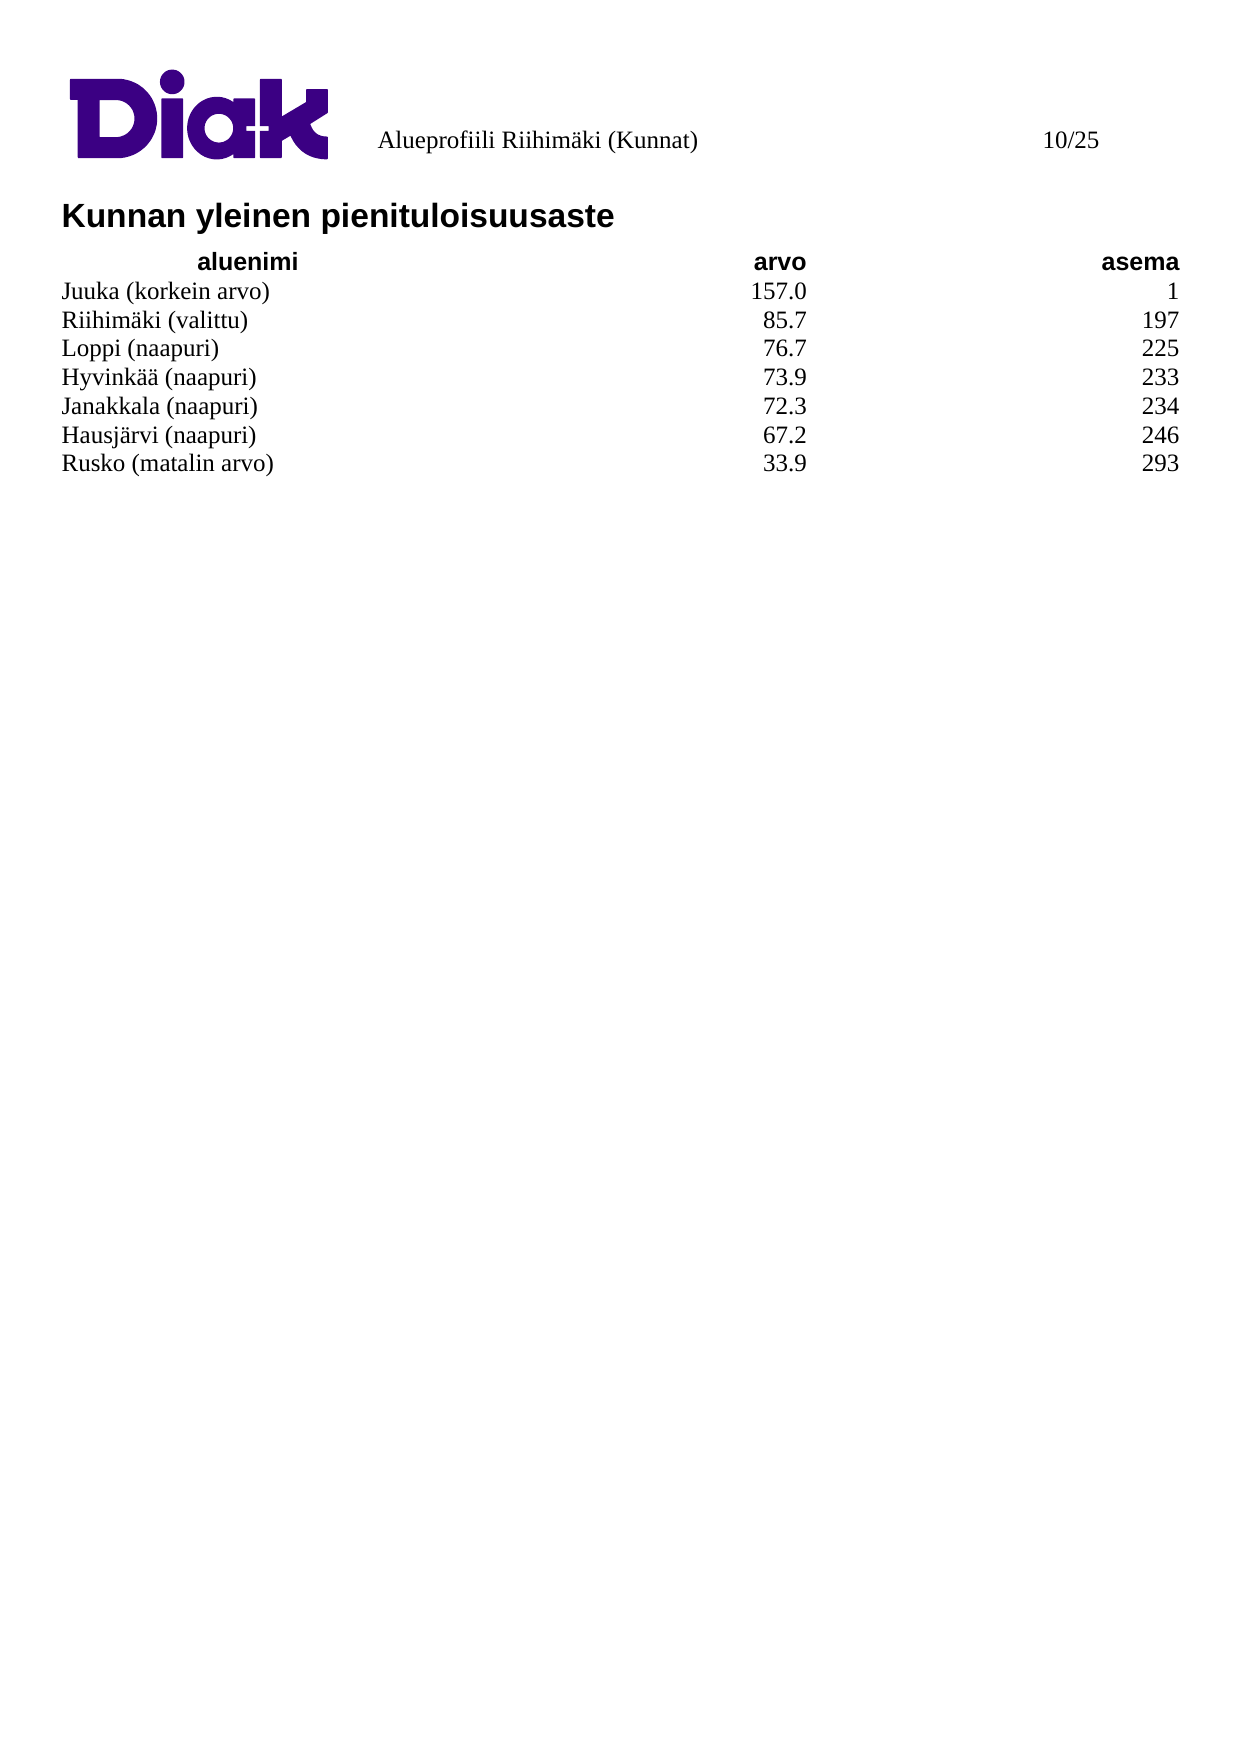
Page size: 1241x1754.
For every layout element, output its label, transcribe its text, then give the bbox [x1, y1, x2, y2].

table_cell 76.7 [434, 334, 806, 362]
table_cell 73.9 [434, 362, 806, 391]
table_cell Hyvinkää (naapuri) [61, 362, 434, 391]
table_cell Hausjärvi (naapuri) [61, 420, 434, 448]
table_cell 72.3 [434, 391, 806, 420]
table_cell 33.9 [434, 449, 806, 477]
table_cell 197 [806, 305, 1179, 333]
table_cell 1 [806, 276, 1179, 305]
table_cell 246 [806, 420, 1179, 448]
table_cell Janakkala (naapuri) [61, 391, 434, 420]
table_cell 67.2 [434, 420, 806, 448]
table_cell Juuka (korkein arvo) [61, 276, 434, 305]
table_header aluenimi [61, 247, 434, 276]
table_header arvo [434, 247, 806, 276]
table_cell 233 [806, 362, 1179, 391]
table_cell 293 [806, 449, 1179, 477]
table_cell Rusko (matalin arvo) [61, 449, 434, 477]
table_cell 85.7 [434, 305, 806, 333]
table_cell 234 [806, 391, 1179, 420]
table_cell 225 [806, 334, 1179, 362]
table_cell Loppi (naapuri) [61, 334, 434, 362]
table_cell Riihimäki (valittu) [61, 305, 434, 333]
table_cell 157.0 [434, 276, 806, 305]
subtitle Kunnan yleinen pienituloisuusaste [61, 196, 1179, 235]
table_header asema [806, 247, 1179, 276]
